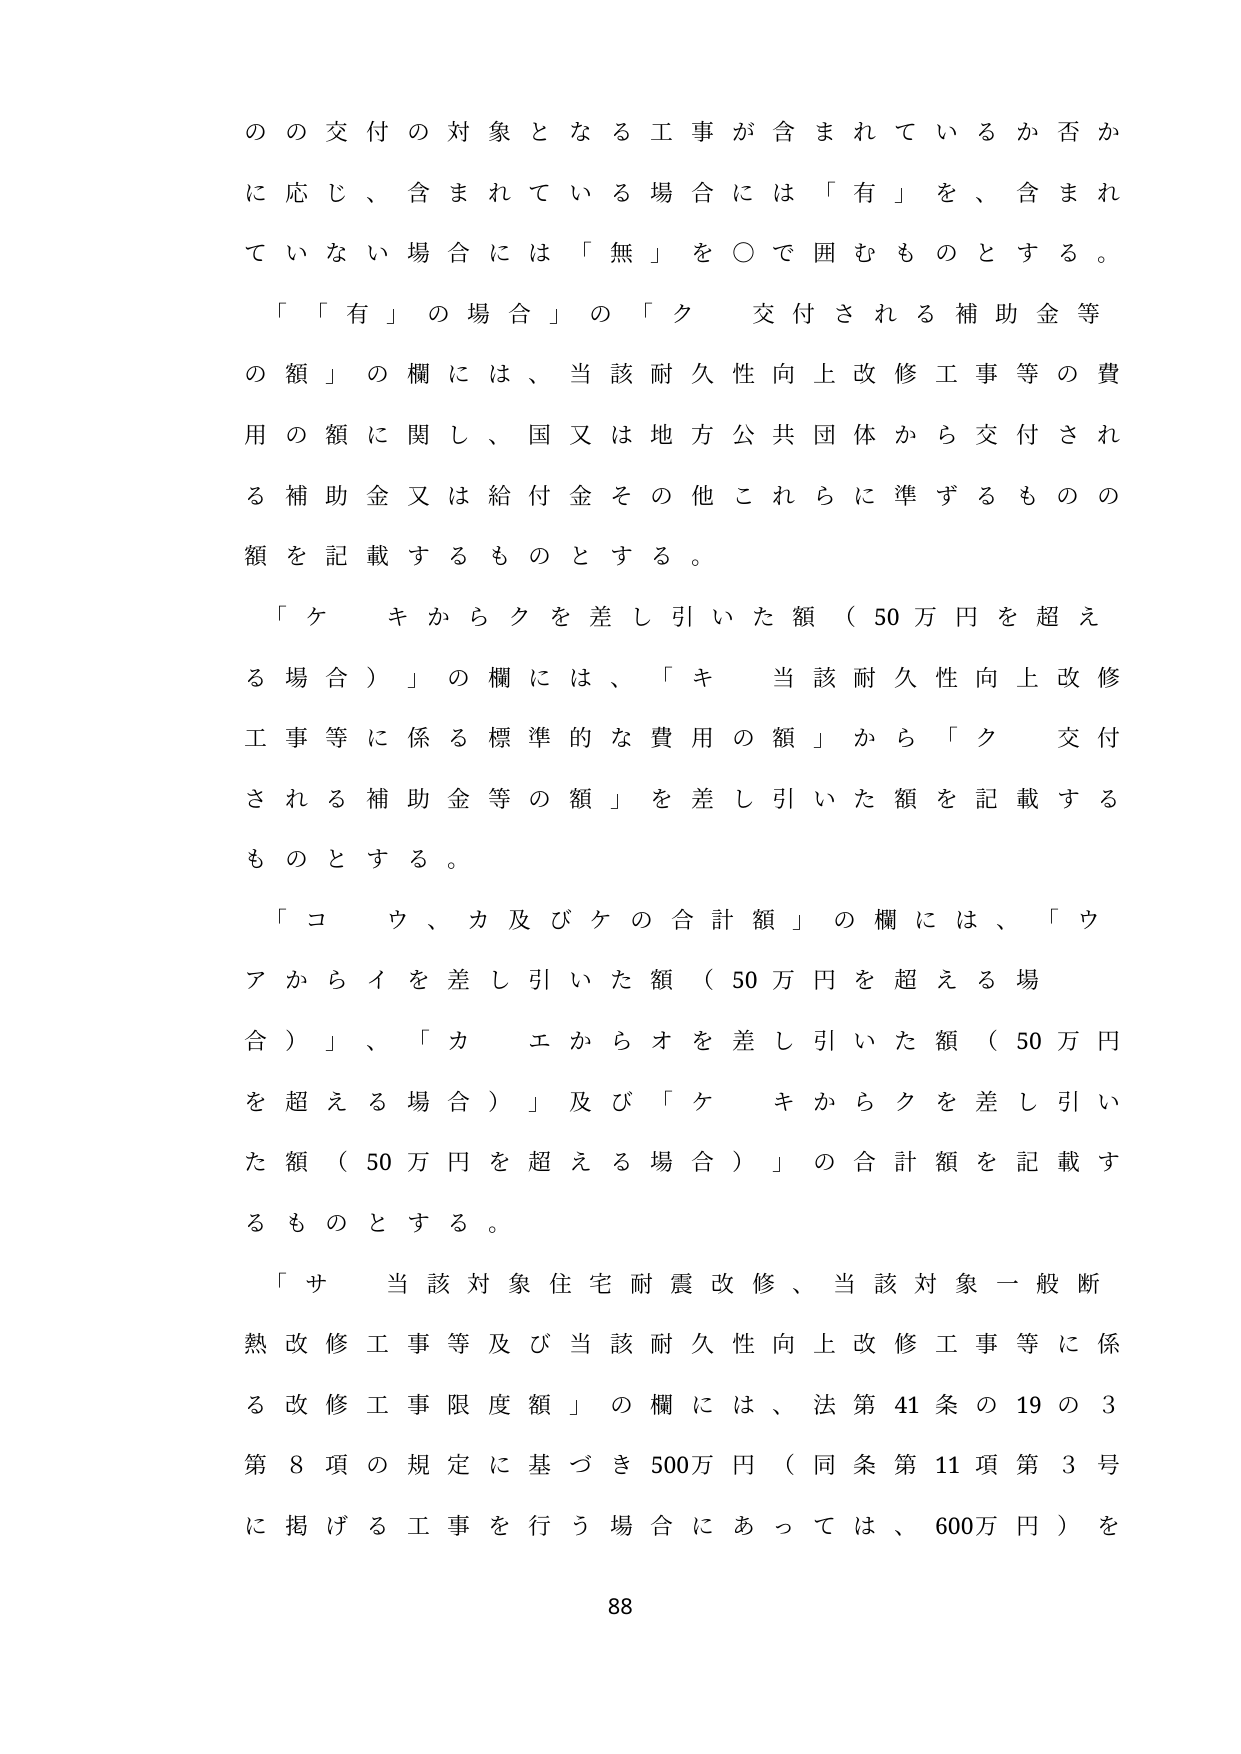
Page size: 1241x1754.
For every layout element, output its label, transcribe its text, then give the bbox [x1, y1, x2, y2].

text 「「有」の場合」の「ク 交付される補助金等の額」の欄には、当該耐久性向上改修工事等の費用の額に関し、国又は地方公共団体から交付される補助金又は給付金その他これらに準ずるものの額を記載するものとする。 [232, 282, 1138, 585]
text のの交付の対象となる工事が含まれているか否かに応じ、含まれている場合には「有」を、含まれていない場合には「無」を○で囲むものとする。 [233, 100, 1138, 282]
text 「ケ キからクを差し引いた額（50万円を超える場合）」の欄には、「キ 当該耐久性向上改修工事等に係る標準的な費用の額」から「ク 交付される補助金等の額」を差し引いた額を記載するものとする。 [232, 585, 1138, 888]
text 「サ 当該対象住宅耐震改修、当該対象一般断熱改修工事等及び当該耐久性向上改修工事等に係る改修工事限度額」の欄には、法第41条の19の３第８項の規定に基づき500万円（同条第11項第３号に掲げる工事を行う場合にあっては、600万円）を [230, 1252, 1138, 1555]
text 「コ ウ、カ及びケの合計額」の欄には、「ウ アからイを差し引いた額（50万円を超える場合）」、「カ エからオを差し引いた額（50万円を超える場合）」及び「ケ キからクを差し引いた額（50万円を超える場合）」の合計額を記載するものとする。 [232, 888, 1138, 1252]
